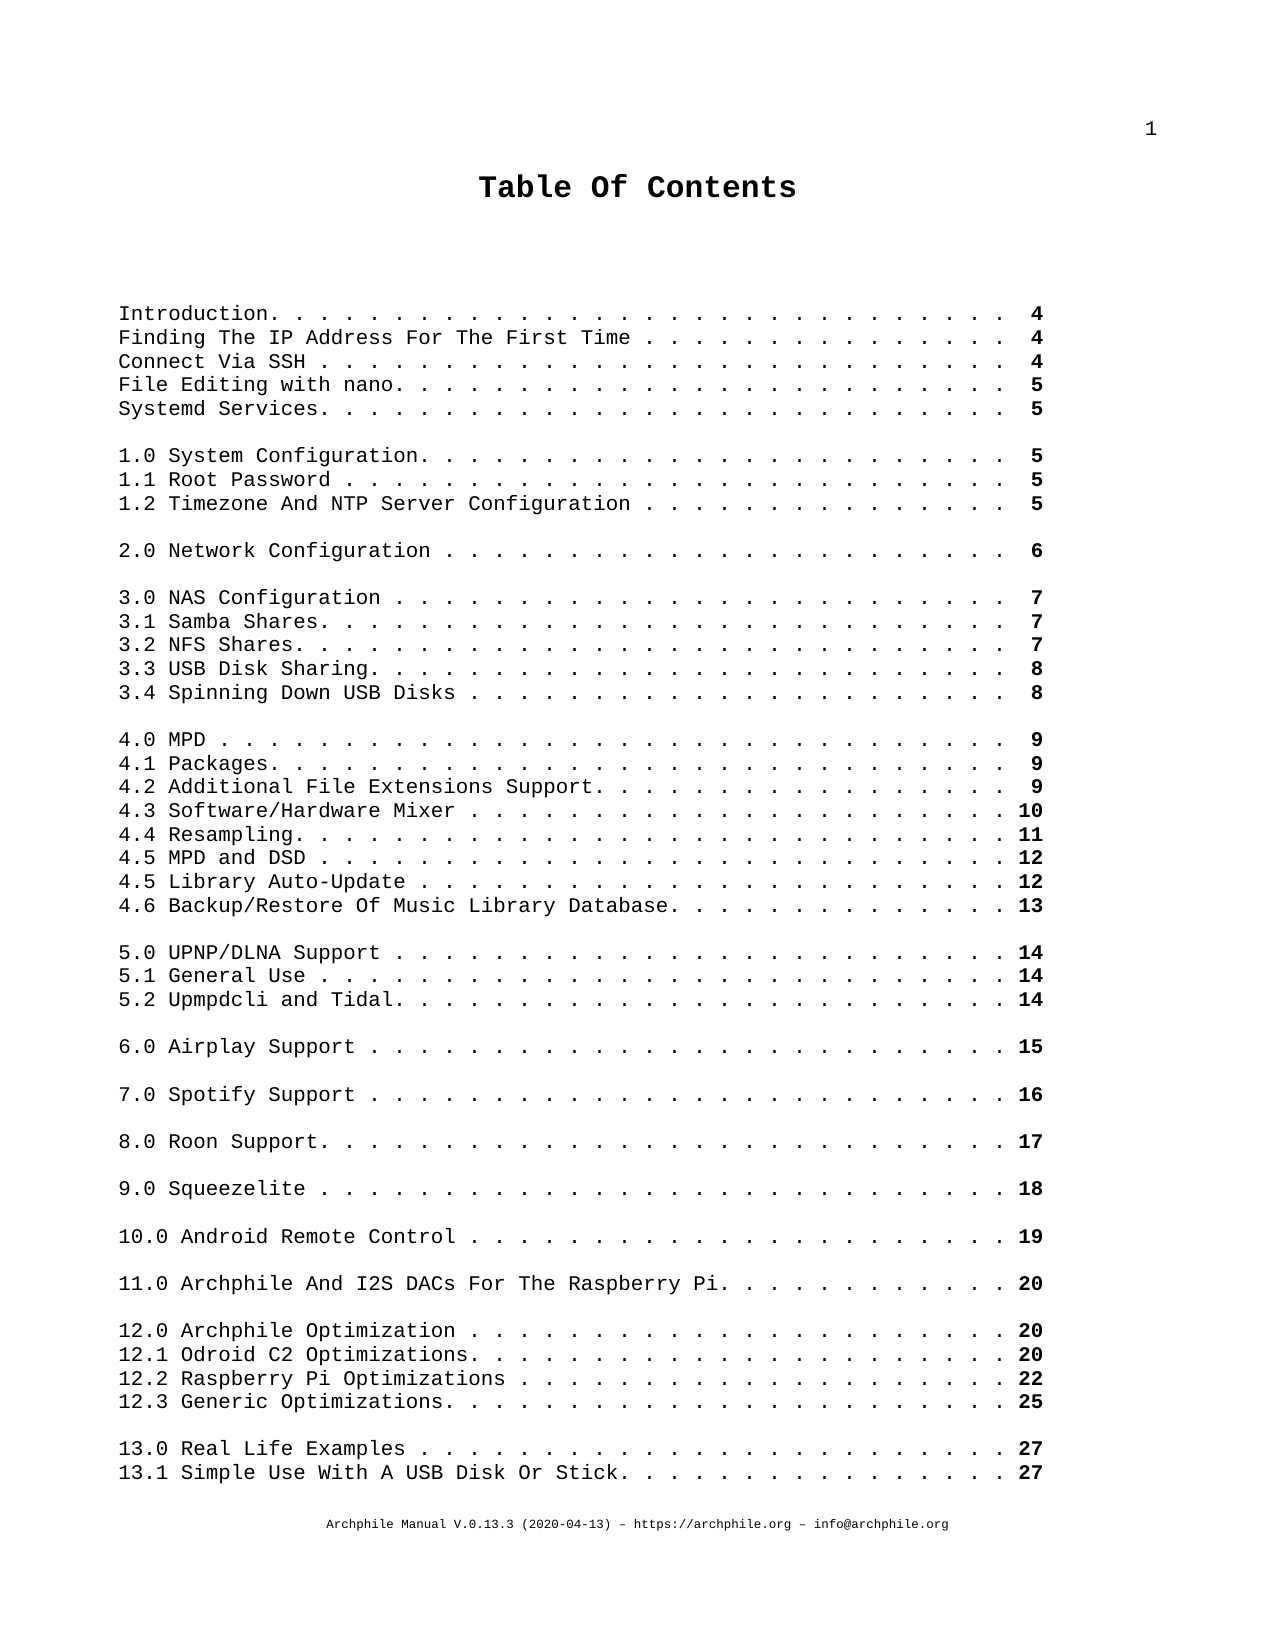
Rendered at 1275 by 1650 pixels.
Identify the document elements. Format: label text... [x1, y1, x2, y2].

text 4.1 Packages. . . . . . . . . . . . . . . . . . . . . . . . . . . . . . 9 [118, 753, 1157, 776]
text 10.0 Android Remote Control . . . . . . . . . . . . . . . . . . . . . . 19 [118, 1226, 1157, 1249]
text Introduction. . . . . . . . . . . . . . . . . . . . . . . . . . . . . . 4 [118, 303, 1157, 327]
text 4.4 Resampling. . . . . . . . . . . . . . . . . . . . . . . . . . . . . 11 [118, 824, 1157, 847]
text 4.3 Software/Hardware Mixer . . . . . . . . . . . . . . . . . . . . . . 10 [118, 800, 1157, 824]
text 3.4 Spinning Down USB Disks . . . . . . . . . . . . . . . . . . . . . . 8 [118, 682, 1157, 705]
text 13.1 Simple Use With A USB Disk Or Stick. . . . . . . . . . . . . . . . 27 [118, 1462, 1157, 1486]
text 9.0 Squeezelite . . . . . . . . . . . . . . . . . . . . . . . . . . . . 18 [118, 1178, 1157, 1202]
text 12.0 Archphile Optimization . . . . . . . . . . . . . . . . . . . . . . 20 [118, 1320, 1157, 1344]
text 12.3 Generic Optimizations. . . . . . . . . . . . . . . . . . . . . . . 25 [118, 1391, 1157, 1415]
text 3.2 NFS Shares. . . . . . . . . . . . . . . . . . . . . . . . . . . . . 7 [118, 634, 1157, 658]
text 1.0 System Configuration. . . . . . . . . . . . . . . . . . . . . . . . 5 [118, 445, 1157, 469]
text 4.2 Additional File Extensions Support. . . . . . . . . . . . . . . . . 9 [118, 776, 1157, 800]
text 13.0 Real Life Examples . . . . . . . . . . . . . . . . . . . . . . . . 27 [118, 1438, 1157, 1462]
text File Editing with nano. . . . . . . . . . . . . . . . . . . . . . . . . 5 [118, 374, 1157, 398]
text Finding The IP Address For The First Time . . . . . . . . . . . . . . . 4 [118, 327, 1157, 351]
text 3.1 Samba Shares. . . . . . . . . . . . . . . . . . . . . . . . . . . . 7 [118, 611, 1157, 634]
text 12.2 Raspberry Pi Optimizations . . . . . . . . . . . . . . . . . . . . 22 [118, 1367, 1157, 1391]
text 4.5 MPD and DSD . . . . . . . . . . . . . . . . . . . . . . . . . . . . 12 [118, 847, 1157, 871]
text 12.1 Odroid C2 Optimizations. . . . . . . . . . . . . . . . . . . . . . 20 [118, 1344, 1157, 1367]
text 3.0 NAS Configuration . . . . . . . . . . . . . . . . . . . . . . . . . 7 [118, 587, 1157, 611]
text 2.0 Network Configuration . . . . . . . . . . . . . . . . . . . . . . . 6 [118, 540, 1157, 563]
text 3.3 USB Disk Sharing. . . . . . . . . . . . . . . . . . . . . . . . . . 8 [118, 658, 1157, 682]
text 1.2 Timezone And NTP Server Configuration . . . . . . . . . . . . . . . 5 [118, 493, 1157, 516]
text 6.0 Airplay Support . . . . . . . . . . . . . . . . . . . . . . . . . . 15 [118, 1036, 1157, 1060]
text 4.0 MPD . . . . . . . . . . . . . . . . . . . . . . . . . . . . . . . . 9 [118, 729, 1157, 753]
text 5.1 General Use . . . . . . . . . . . . . . . . . . . . . . . . . . . . 14 [118, 966, 1157, 989]
text Connect Via SSH . . . . . . . . . . . . . . . . . . . . . . . . . . . . 4 [118, 351, 1157, 374]
text 5.0 UPNP/DLNA Support . . . . . . . . . . . . . . . . . . . . . . . . . 14 [118, 942, 1157, 966]
text 4.5 Library Auto-Update . . . . . . . . . . . . . . . . . . . . . . . . 12 [118, 871, 1157, 894]
text ­11.0 Archphile And I2S DACs For The Raspberry Pi. . . . . . . . . . . . 20 [118, 1273, 1157, 1297]
text 8.0 Roon Support. . . . . . . . . . . . . . . . . . . . . . . . . . . . 17 [118, 1131, 1157, 1155]
text Systemd Services. . . . . . . . . . . . . . . . . . . . . . . . . . . . 5 [118, 398, 1157, 422]
text Table Of Contents [118, 171, 1157, 207]
text 1.1 Root Password . . . . . . . . . . . . . . . . . . . . . . . . . . . 5 [118, 469, 1157, 493]
text 4.6 Backup/Restore Of Music Library Database. . . . . . . . . . . . . . 13 [118, 894, 1157, 918]
text 5.2 Upmpdcli and Tidal. . . . . . . . . . . . . . . . . . . . . . . . . 14 [118, 989, 1157, 1013]
text 7.0 Spotify Support . . . . . . . . . . . . . . . . . . . . . . . . . . 16 [118, 1084, 1157, 1107]
